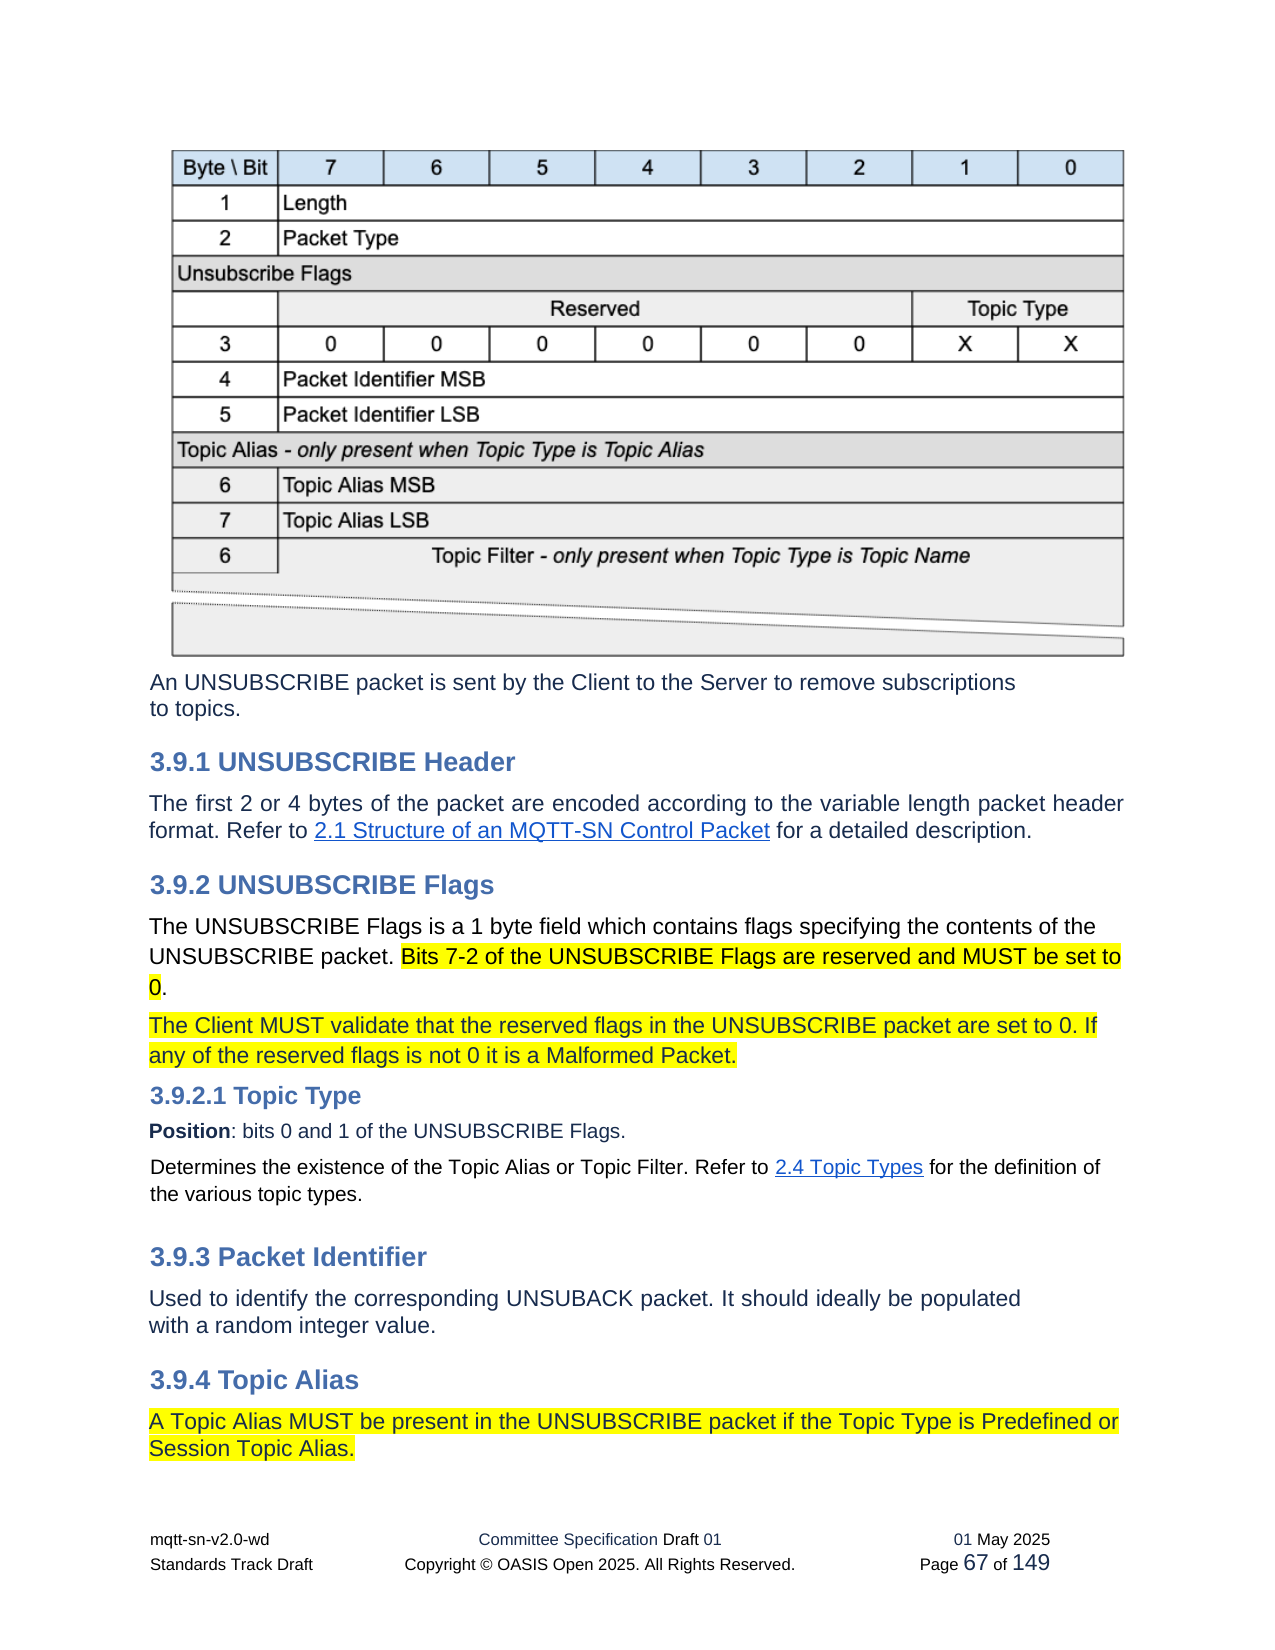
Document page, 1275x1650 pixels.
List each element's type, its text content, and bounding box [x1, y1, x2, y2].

text A Topic Alias MUST be present in the UNSUBSCRIBE packet if the Topic Type is Predefined or Session Topic Alias. [148, 1408, 1124, 1461]
subtitle 3.9.2.1 Topic Type [150, 1081, 1124, 1109]
text Determines the existence of the Topic Alias or Topic Filter. Refer to 2.4 Topic Types for the definition of the various topic types. [150, 1154, 1124, 1206]
subtitle 3.9.1 UNSUBSCRIBE Header [150, 746, 1124, 778]
text The UNSUBSCRIBE Flags is a 1 byte field which contains flags specifying the contents of the UNSUBSCRIBE packet. Bits 7-2 of the UNSUBSCRIBE Flags are reserved and MUST be set to 0. [148, 913, 1124, 1000]
text An UNSUBSCRIBE packet is sent by the Client to the Server to remove subscriptions to topics. [149, 669, 1022, 721]
text The first 2 or 4 bytes of the packet are encoded according to the variable length packet header format. Refer to 2.1 Structure of an MQTT-SN Control Packet for a detailed description. [148, 790, 1124, 843]
text The Client MUST validate that the reserved flags in the UNSUBSCRIBE packet are set to 0. If any of the reserved flags is not 0 it is a Malformed Packet. [148, 1012, 1124, 1068]
picture [149, 150, 1125, 657]
subtitle 3.9.4 Topic Alias [150, 1364, 1124, 1396]
subtitle 3.9.3 Packet Identifier [150, 1241, 1124, 1273]
subtitle 3.9.2 UNSUBSCRIBE Flags [150, 869, 1124, 901]
text Used to identify the corresponding UNSUBACK packet. It should ideally be populated with a random integer value. [148, 1285, 1022, 1338]
text Position: bits 0 and 1 of the UNSUBSCRIBE Flags. [148, 1119, 1124, 1143]
